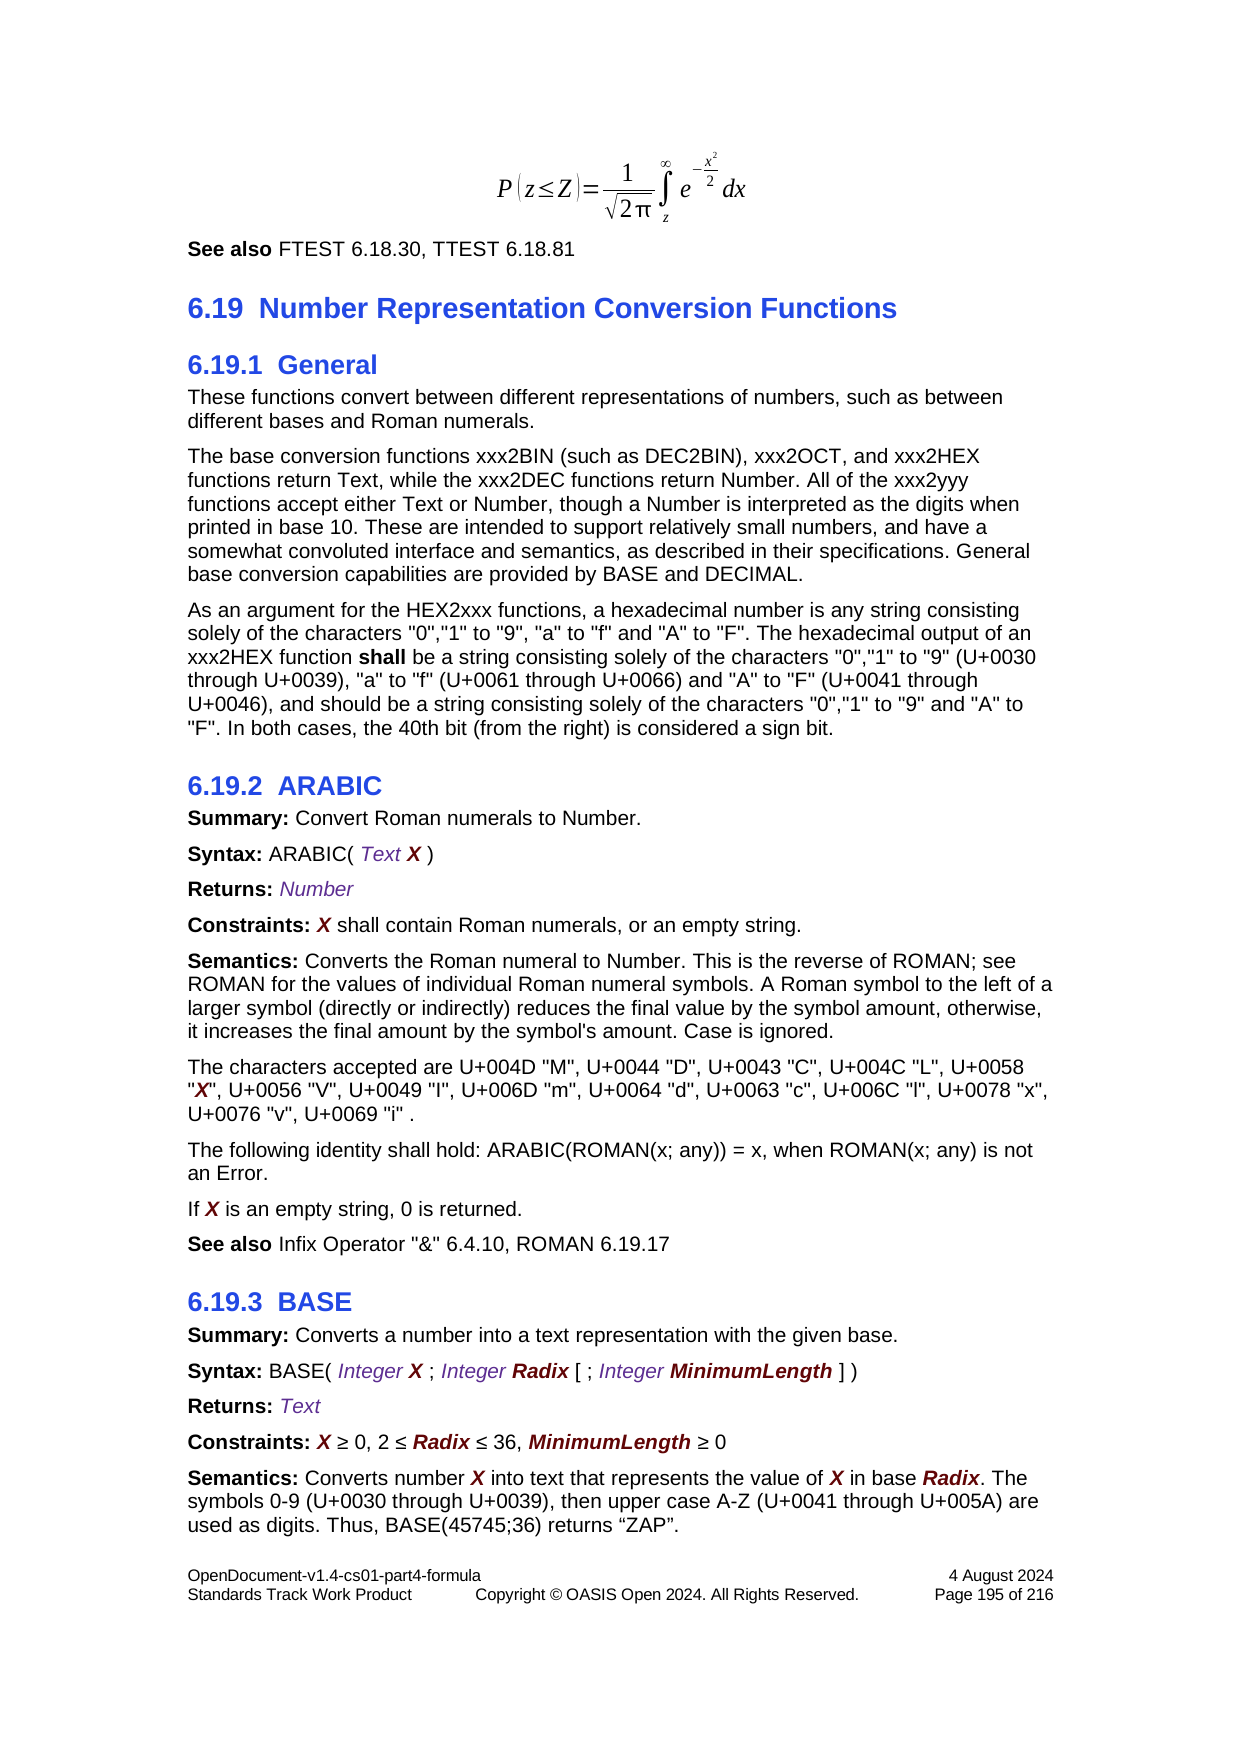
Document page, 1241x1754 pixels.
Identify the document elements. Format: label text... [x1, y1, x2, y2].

text See also Infix Operator "&" 6.4.10, ROMAN 6.19.17 [187, 1233, 1053, 1256]
subtitle General [187, 350, 1053, 380]
text If X is an empty string, 0 is returned. [187, 1197, 1053, 1221]
subtitle BASE [187, 1287, 1053, 1317]
text Semantics: Converts number X into text that represents the value of X in base Radix. The symbols 0-9 (U+0030 through U+0039), then upper case A-Z (U+0041 through U+005A) are used as digits. Thus, BASE(45745;36) returns “ZAP”. [187, 1466, 1053, 1537]
text The base conversion functions xxx2BIN (such as DEC2BIN), xxx2OCT, and xxx2HEX functions return Text, while the xxx2DEC functions return Number. All of the xxx2yyy functions accept either Text or Number, though a Number is interpreted as the digits when printed in base 10. These are intended to support relatively small numbers, and have a somewhat convoluted interface and semantics, as described in their specifications. General base conversion capabilities are provided by BASE and DECIMAL. [187, 445, 1053, 586]
text See also FTEST 6.18.30, TTEST 6.18.81 [187, 238, 1053, 261]
text Summary: Converts a number into a text representation with the given base. [187, 1323, 1053, 1347]
text Summary: Convert Roman numerals to Number. [187, 807, 1053, 830]
subtitle ARABIC [187, 771, 1053, 801]
text Returns: Text [187, 1395, 1053, 1418]
text Returns: Number [187, 878, 1053, 901]
text The following identity shall hold: ARABIC(ROMAN(x; any)) = x, when ROMAN(x; any) is not an Error. [187, 1138, 1053, 1185]
text Constraints: X ≥ 0, 2 ≤ Radix ≤ 36, MinimumLength ≥ 0 [187, 1430, 1053, 1454]
text The characters accepted are U+004D "M", U+0044 "D", U+0043 "C", U+004C "L", U+0058 "X", U+0056 "V", U+0049 "I", U+006D "m", U+0064 "d", U+0063 "c", U+006C "l", U+0078 "x", U+0076 "v", U+0069 "i" . [187, 1055, 1053, 1126]
text Constraints: X shall contain Roman numerals, or an empty string. [187, 913, 1053, 937]
text Syntax: BASE( Integer X ; Integer Radix [ ; Integer MinimumLength ] ) [187, 1359, 1053, 1383]
text Semantics: Converts the Roman numeral to Number. This is the reverse of ROMAN; see ROMAN for the values of individual Roman numeral symbols. A Roman symbol to the left of a larger symbol (directly or indirectly) reduces the final value by the symbol amount, otherwise, it increases the final amount by the symbol's amount. Case is ignored. [187, 949, 1053, 1043]
text As an argument for the HEX2xxx functions, a hexadecimal number is any string consisting solely of the characters "0","1" to "9", "a" to "f" and "A" to "F". The hexadecimal output of an xxx2HEX function shall be a string consisting solely of the characters "0","1" to "9" (U+0030 through U+0039), "a" to "f" (U+0061 through U+0066) and "A" to "F" (U+0041 through U+0046), and should be a string consisting solely of the characters "0","1" to "9" and "A" to "F". In both cases, the 40th bit (from the right) is considered a sign bit. [187, 598, 1053, 739]
subtitle Number Representation Conversion Functions [187, 292, 1053, 325]
text Syntax: ARABIC( Text X ) [187, 842, 1053, 866]
text These functions convert between different representations of numbers, such as between different bases and Roman numerals. [187, 386, 1053, 433]
